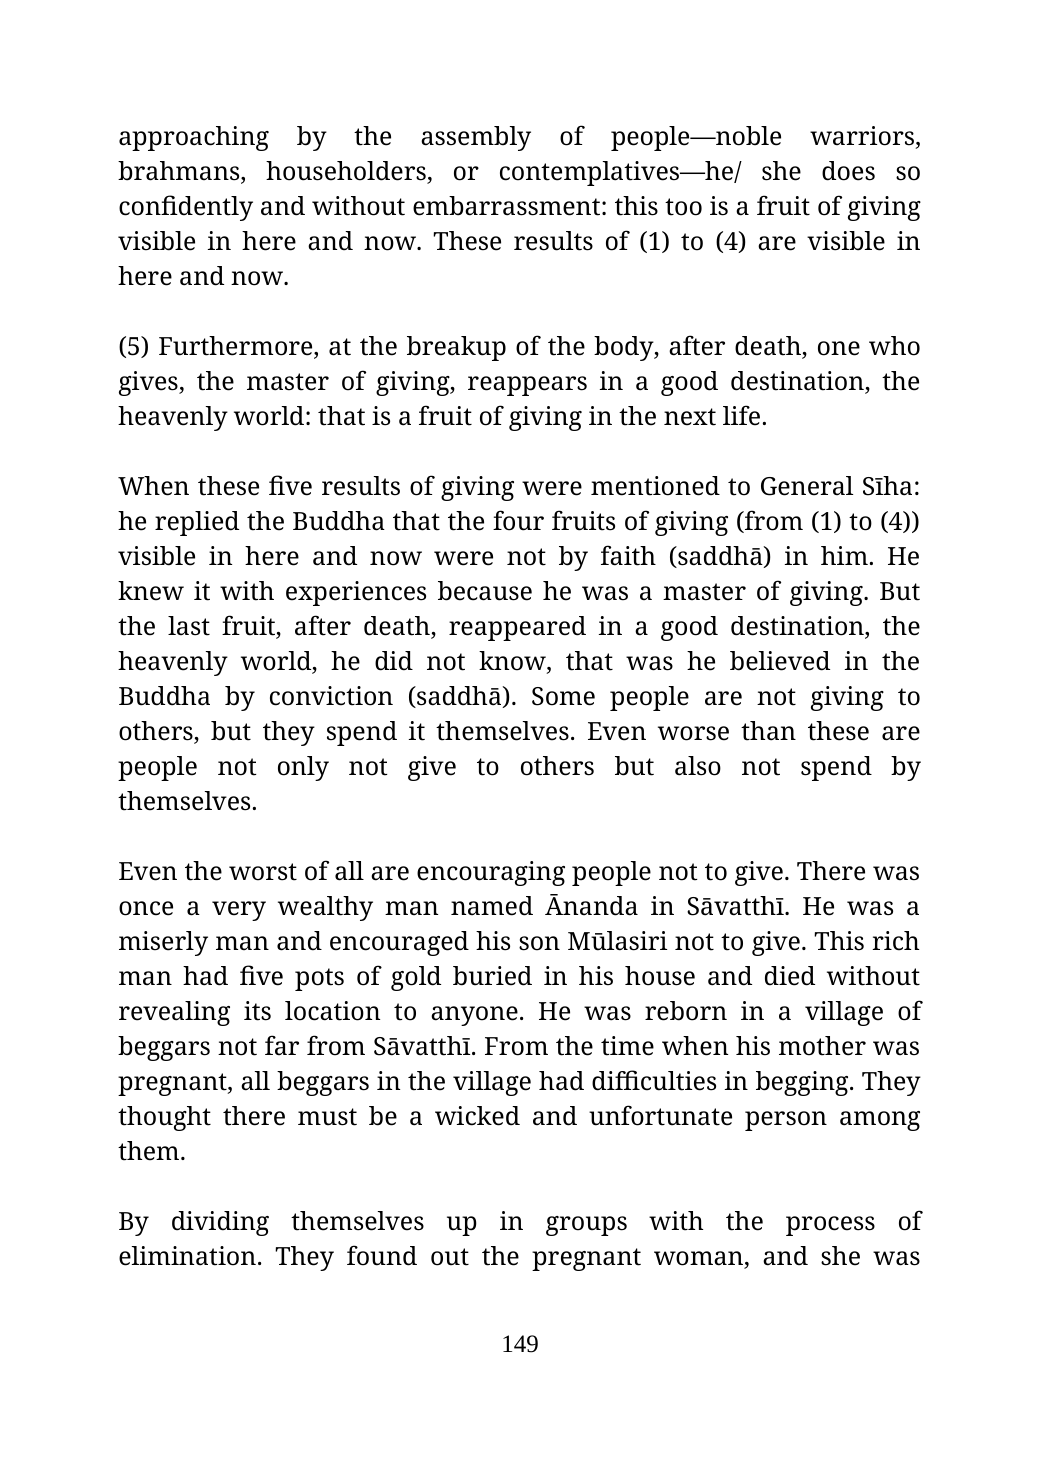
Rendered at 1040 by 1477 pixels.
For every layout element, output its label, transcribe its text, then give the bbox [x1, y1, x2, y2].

text approaching by the assembly of people—noble warriors, brahmans, householders, or contemplatives—he/ she does so confidently and without embarrassment: this too is a fruit of giving visible in here and now. These results of (1) to (4) are visible in here and now. (5) Furthermore, at the breakup of the body, after death, one who gives, the master of giving, reappears in a good destination, the heavenly world: that is a fruit of giving in the next life. When these five results of giving were mentioned to General Sīha: he replied the Buddha that the four fruits of giving (from (1) to (4)) visible in here and now were not by faith (saddhā) in him. He knew it with experiences because he was a master of giving. But the last fruit, after death, reappeared in a good destination, the heavenly world, he did not know, that was he believed in the Buddha by conviction (saddhā). Some people are not giving to others, but they spend it themselves. Even worse than these are people not only not give to others but also not spend by themselves. Even the worst of all are encouraging people not to give. There was once a very wealthy man named Ānanda in Sāvatthī. He was a miserly man and encouraged his son Mūlasiri not to give. This rich man had five pots of gold buried in his house and died without revealing its location to anyone. He was reborn in a village of beggars not far from Sāvatthī. From the time when his mother was pregnant, all beggars in the village had difficulties in begging. They thought there must be a wicked and unfortunate person among them. By dividing themselves up in groups with the process of elimination. They found out the pregnant woman, and she was [118, 118, 922, 1273]
